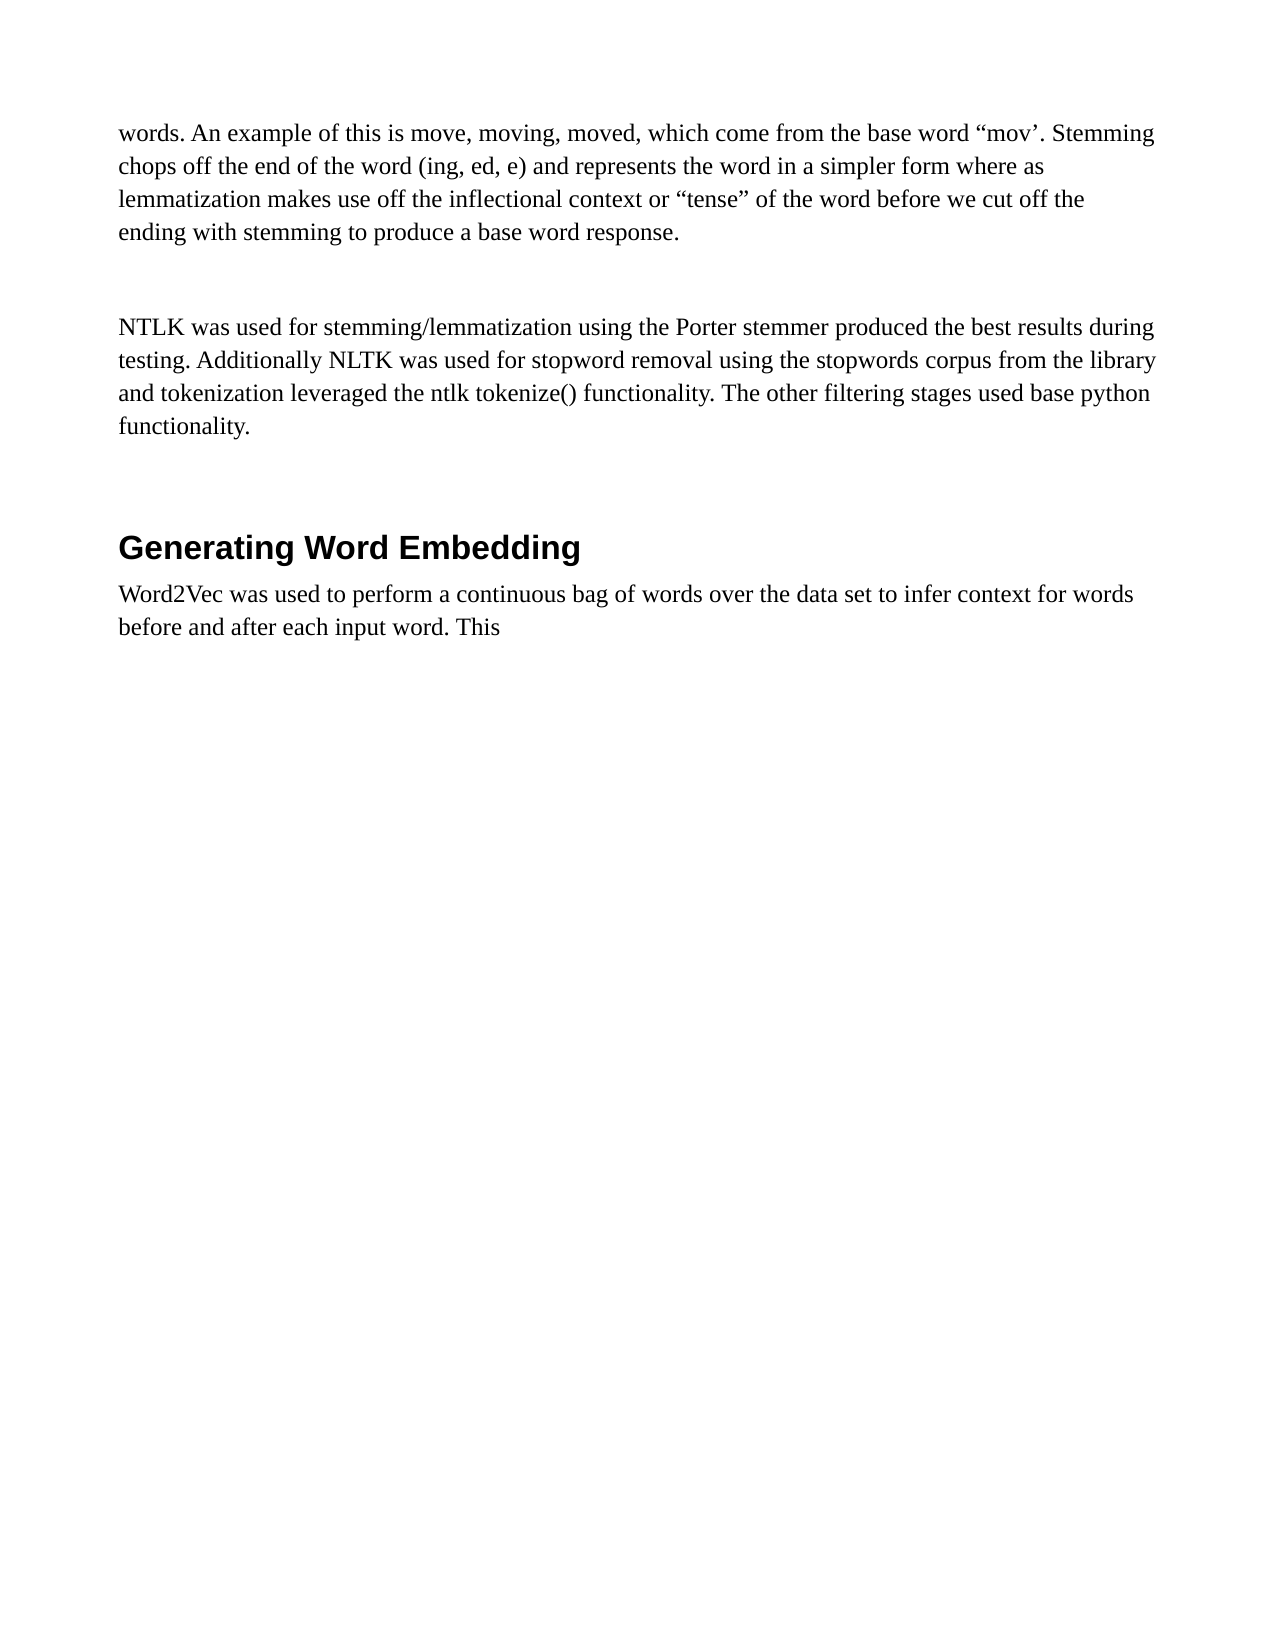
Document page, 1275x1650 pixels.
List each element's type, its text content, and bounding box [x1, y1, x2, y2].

text NTLK was used for stemming/lemmatization using the Porter stemmer produced the best results during testing. Additionally NLTK was used for stopword removal using the stopwords corpus from the library and tokenization leveraged the ntlk tokenize() functionality. The other filtering stages used base python functionality. [118, 312, 1157, 440]
subtitle Generating Word Embedding [118, 527, 1157, 566]
text words. An example of this is move, moving, moved, which come from the base word “mov’. Stemming chops off the end of the word (ing, ed, e) and represents the word in a simpler form where as lemmatization makes use off the inflectional context or “tense” of the word before we cut off the ending with stemming to produce a base word response. [118, 118, 1157, 246]
text Word2Vec was used to perform a continuous bag of words over the data set to infer context for words before and after each input word. This [118, 579, 1157, 640]
